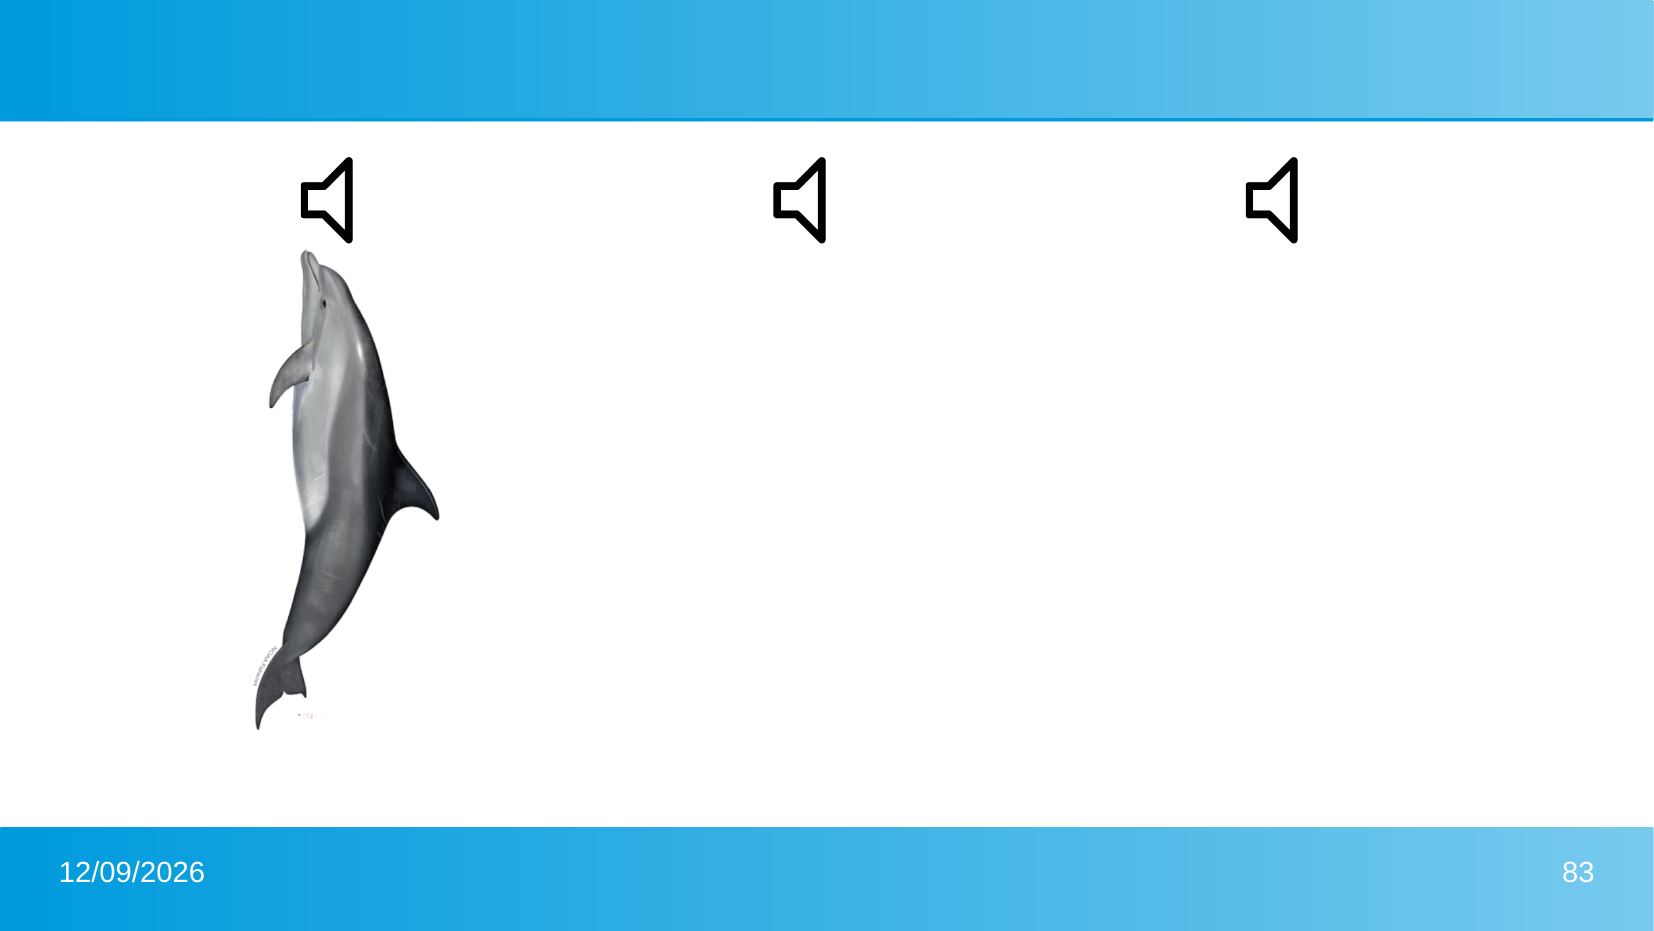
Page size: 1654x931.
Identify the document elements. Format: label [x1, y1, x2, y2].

picture [244, 146, 446, 731]
picture [1245, 146, 1300, 254]
picture [773, 146, 828, 254]
